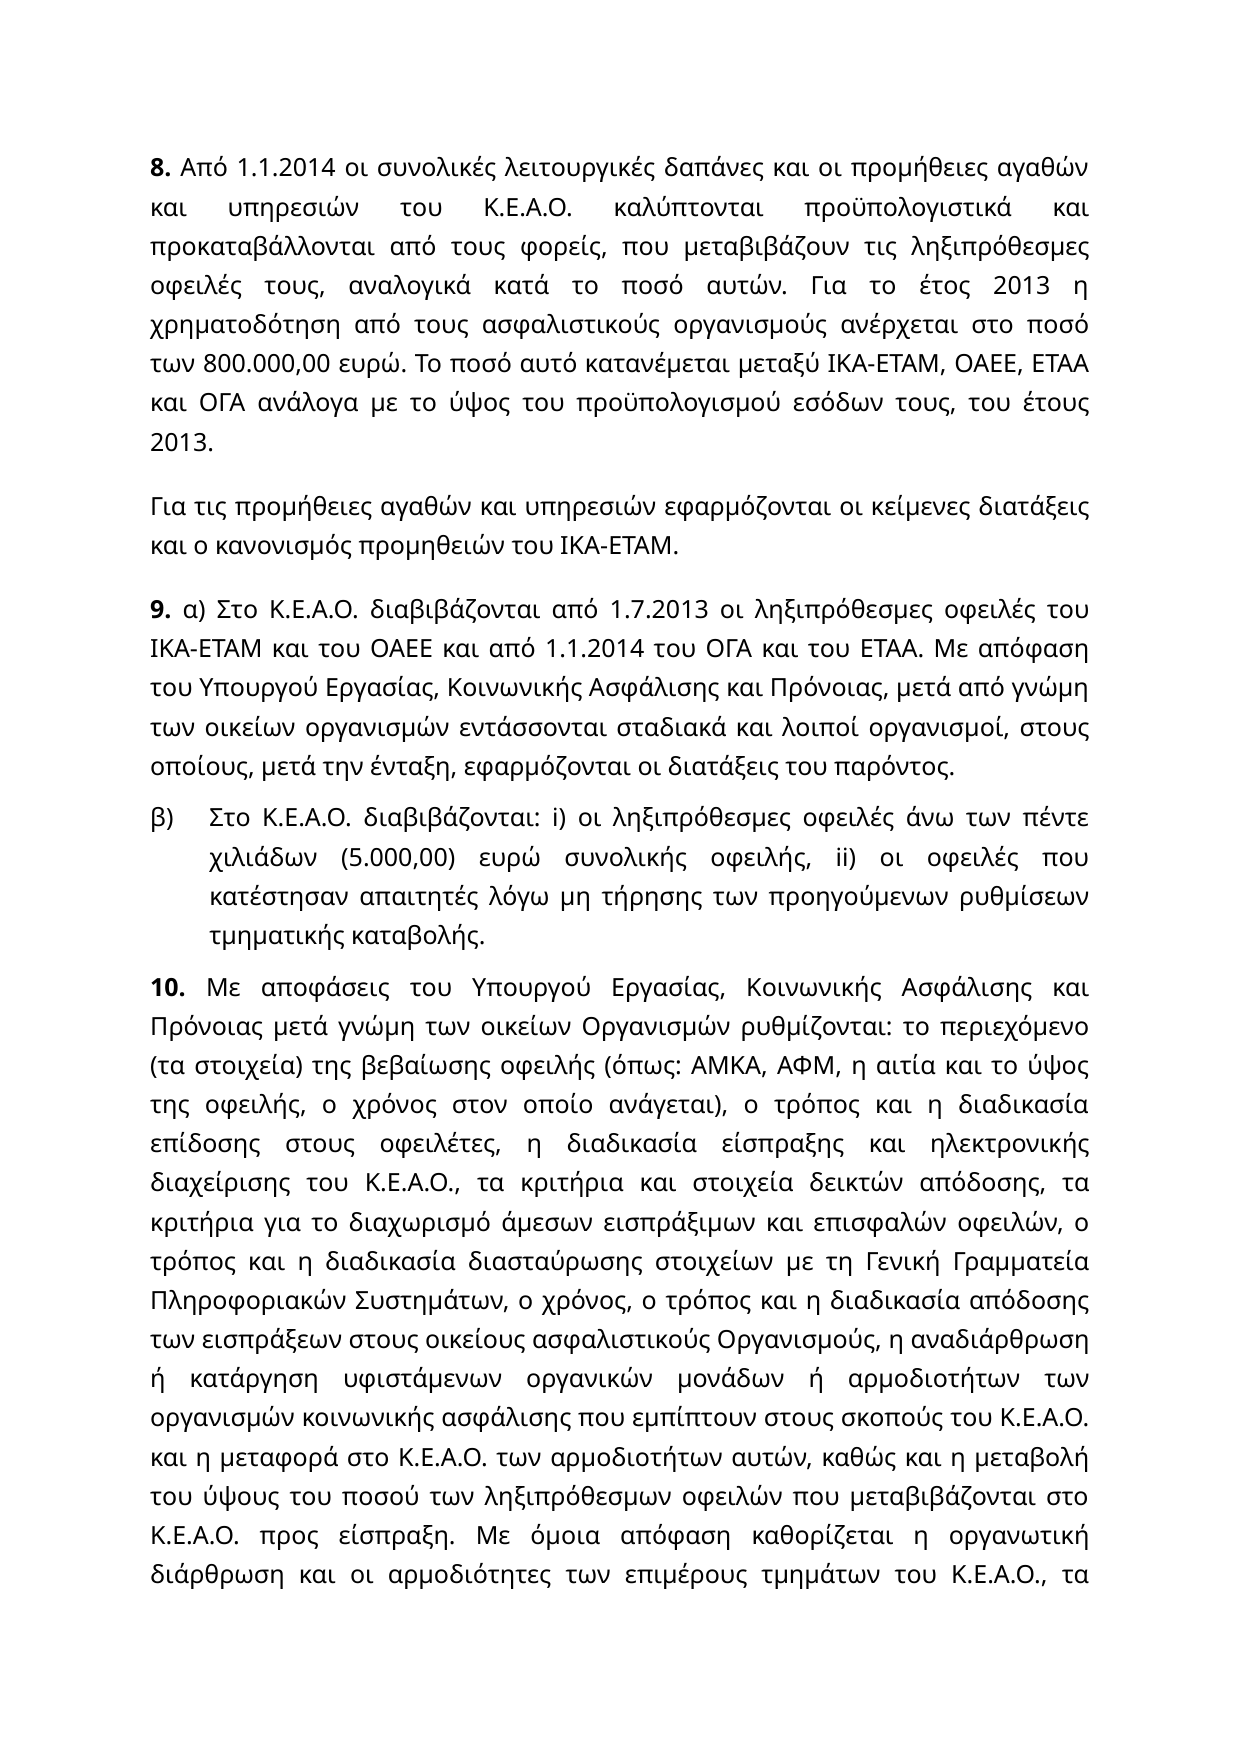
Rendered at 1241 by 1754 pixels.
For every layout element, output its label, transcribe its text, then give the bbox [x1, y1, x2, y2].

text 9. α) Στο Κ.Ε.Α.Ο. διαβιβάζονται από 1.7.2013 οι ληξιπρόθεσμες οφειλές του ΙΚΑ-ΕΤΑΜ και του ΟΑΕΕ και από 1.1.2014 του ΟΓΑ και του ΕΤΑΑ. Με απόφαση του Υπουργού Εργασίας, Κοινωνικής Ασφάλισης και Πρόνοιας, μετά από γνώμη των οικείων οργανισμών εντάσσονται σταδιακά και λοιποί οργανισμοί, στους οποίους, μετά την ένταξη, εφαρμόζονται οι διατάξεις του παρόντος. [150, 592, 1090, 782]
text 8. Από 1.1.2014 οι συνολικές λειτουργικές δαπάνες και οι προμήθειες αγαθών και υπηρεσιών του Κ.Ε.Α.Ο. καλύπτονται προϋπολογιστικά και προκαταβάλλονται από τους φορείς, που μεταβιβάζουν τις ληξιπρόθεσμες οφειλές τους, αναλογικά κατά το ποσό αυτών. Για το έτος 2013 η χρηματοδότηση από τους ασφαλιστικούς οργανισμούς ανέρχεται στο ποσό των 800.000,00 ευρώ. Το ποσό αυτό κατανέμεται μεταξύ ΙΚΑ-ΕΤΑΜ, ΟΑΕΕ, ΕΤΑΑ και ΟΓΑ ανάλογα με το ύψος του προϋπολογισμού εσόδων τους, του έτους 2013. [150, 150, 1090, 458]
list β) Στο Κ.Ε.Α.Ο. διαβιβάζονται: i) οι ληξιπρόθεσμες οφειλές άνω των πέντε χιλιάδων (5.000,00) ευρώ συνολικής οφειλής, ii) οι οφειλές που κατέστησαν απαιτητές λόγω μη τήρησης των προηγούμενων ρυθμίσεων τμηματικής καταβολής. [150, 800, 1090, 952]
text 10. Με αποφάσεις του Υπουργού Εργασίας, Κοινωνικής Ασφάλισης και Πρόνοιας μετά γνώμη των οικείων Οργανισμών ρυθμίζονται: το περιεχόμενο (τα στοιχεία) της βεβαίωσης οφειλής (όπως: ΑΜΚΑ, ΑΦΜ, η αιτία και το ύψος της οφειλής, ο χρόνος στον οποίο ανάγεται), ο τρόπος και η διαδικασία επίδοσης στους οφειλέτες, η διαδικασία είσπραξης και ηλεκτρονικής διαχείρισης του Κ.Ε.Α.Ο., τα κριτήρια και στοιχεία δεικτών απόδοσης, τα κριτήρια για το διαχωρισμό άμεσων εισπράξιμων και επισφαλών οφειλών, ο τρόπος και η διαδικασία διασταύρωσης στοιχείων με τη Γενική Γραμματεία Πληροφοριακών Συστημάτων, ο χρόνος, ο τρόπος και η διαδικασία απόδοσης των εισπράξεων στους οικείους ασφαλιστικούς Οργανισμούς, η αναδιάρθρωση ή κατάργηση υφιστάμενων οργανικών μονάδων ή αρμοδιοτήτων των οργανισμών κοινωνικής ασφάλισης που εμπίπτουν στους σκοπούς του Κ.Ε.Α.Ο. και η μεταφορά στο Κ.Ε.Α.Ο. των αρμοδιοτήτων αυτών, καθώς και η μεταβολή του ύψους του ποσού των ληξιπρόθεσμων οφειλών που μεταβιβάζονται στο Κ.Ε.Α.Ο. προς είσπραξη. Με όμοια απόφαση καθορίζεται η οργανωτική διάρθρωση και οι αρμοδιότητες των επιμέρους τμημάτων του Κ.Ε.Α.Ο., τα [150, 969, 1090, 1591]
text Για τις προμήθειες αγαθών και υπηρεσιών εφαρμόζονται οι κείμενες διατάξεις και ο κανονισμός προμηθειών του ΙΚΑ-ΕΤΑΜ. [150, 488, 1090, 562]
